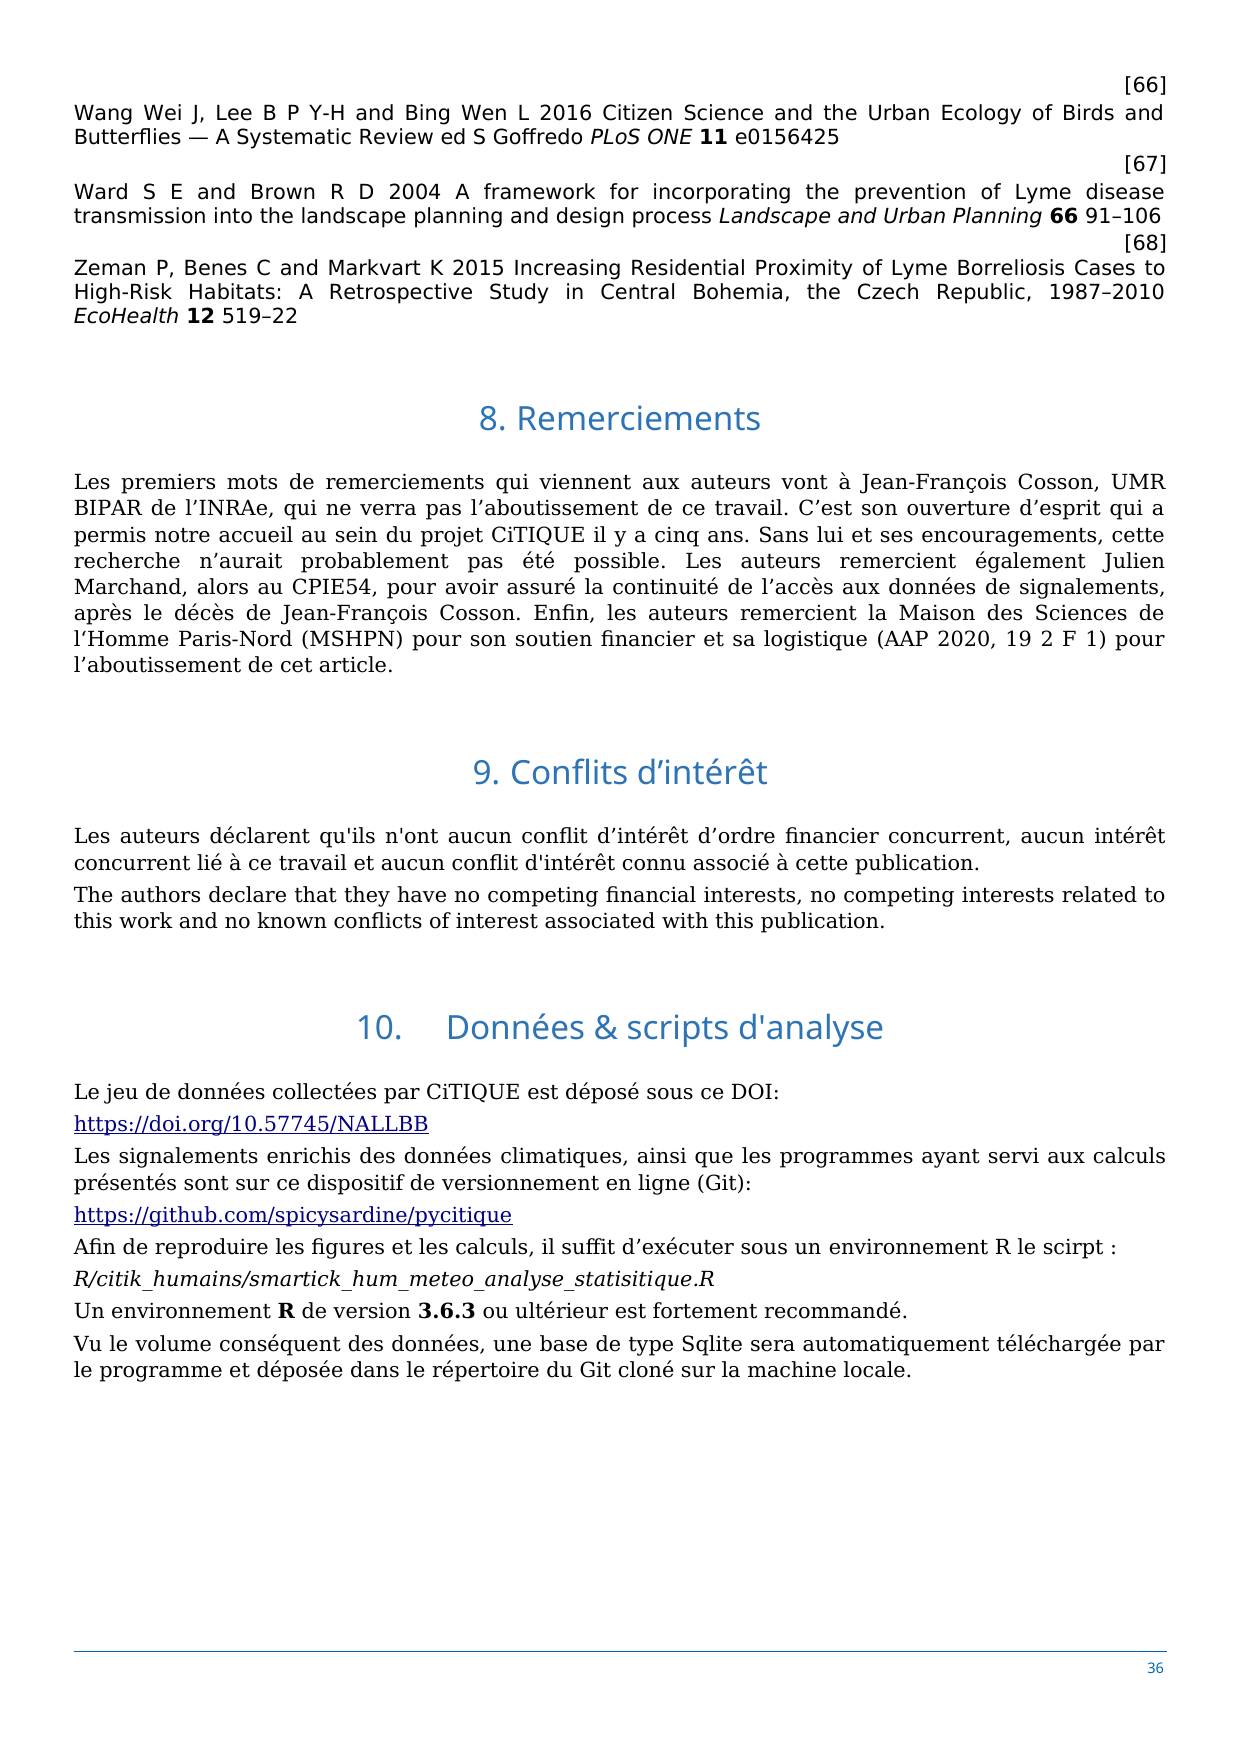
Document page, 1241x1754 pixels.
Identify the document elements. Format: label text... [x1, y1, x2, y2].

text Vu le volume conséquent des données, une base de type Sqlite sera automatiquement téléchargée par le programme et déposée dans le répertoire du Git cloné sur la machine locale. [73, 1332, 1167, 1382]
text [68] [73, 231, 1167, 256]
text Le jeu de données collectées par CiTIQUE est déposé sous ce DOI: [73, 1080, 1167, 1104]
text Ward S E and Brown R D 2004 A framework for incorporating the prevention of Lyme disease transmission into the landscape planning and design process Landscape and Urban Planning 66 91–106 [73, 180, 1167, 228]
text [67] [73, 152, 1167, 177]
subtitle Conflits d’intérêt [73, 748, 1167, 794]
text Les auteurs déclarent qu'ils n'ont aucun conflit d’intérêt d’ordre financier concurrent, aucun intérêt concurrent lié à ce travail et aucun conflit d'intérêt connu associé à cette publication. [73, 824, 1167, 875]
text R/citik_humains/smartick_hum_meteo_analyse_statisitique.R [73, 1267, 1167, 1291]
subtitle Données & scripts d'analyse [73, 1004, 1167, 1049]
text Les signalements enrichis des données climatiques, ainsi que les programmes ayant servi aux calculs présentés sont sur ce dispositif de versionnement en ligne (Git): [73, 1144, 1167, 1195]
subtitle Remerciements [73, 394, 1167, 440]
text Zeman P, Benes C and Markvart K 2015 Increasing Residential Proximity of Lyme Borreliosis Cases to High-Risk Habitats: A Retrospective Study in Central Bohemia, the Czech Republic, 1987–2010 EcoHealth 12 519–22 [73, 256, 1167, 328]
text https://github.com/spicysardine/pycitique [73, 1203, 1167, 1227]
text Wang Wei J, Lee B P Y-H and Bing Wen L 2016 Citizen Science and the Urban Ecology of Birds and Butterflies — A Systematic Review ed S Goffredo PLoS ONE 11 e0156425 [73, 101, 1167, 149]
text [66] [73, 73, 1167, 98]
text Un environnement R de version 3.6.3 ou ultérieur est fortement recommandé. [73, 1299, 1167, 1324]
text The authors declare that they have no competing financial interests, no competing interests related to this work and no known conflicts of interest associated with this publication. [73, 883, 1167, 933]
text https://doi.org/10.57745/NALLBB [73, 1112, 1167, 1137]
text Les premiers mots de remerciements qui viennent aux auteurs vont à Jean-François Cosson, UMR BIPAR de l’INRAe, qui ne verra pas l’aboutissement de ce travail. C’est son ouverture d’esprit qui a permis notre accueil au sein du projet CiTIQUE il y a cinq ans. Sans lui et ses encouragements, cette recherche n’aurait probablement pas été possible. Les auteurs remercient également Julien Marchand, alors au CPIE54, pour avoir assuré la continuité de l’accès aux données de signalements, après le décès de Jean-François Cosson. Enfin, les auteurs remercient la Maison des Sciences de l‘Homme Paris-Nord (MSHPN) pour son soutien financier et sa logistique (AAP 2020, 19 2 F 1) pour l’aboutissement de cet article. [73, 470, 1167, 678]
text Afin de reproduire les figures et les calculs, il suffit d’exécuter sous un environnement R le scirpt : [73, 1235, 1167, 1259]
